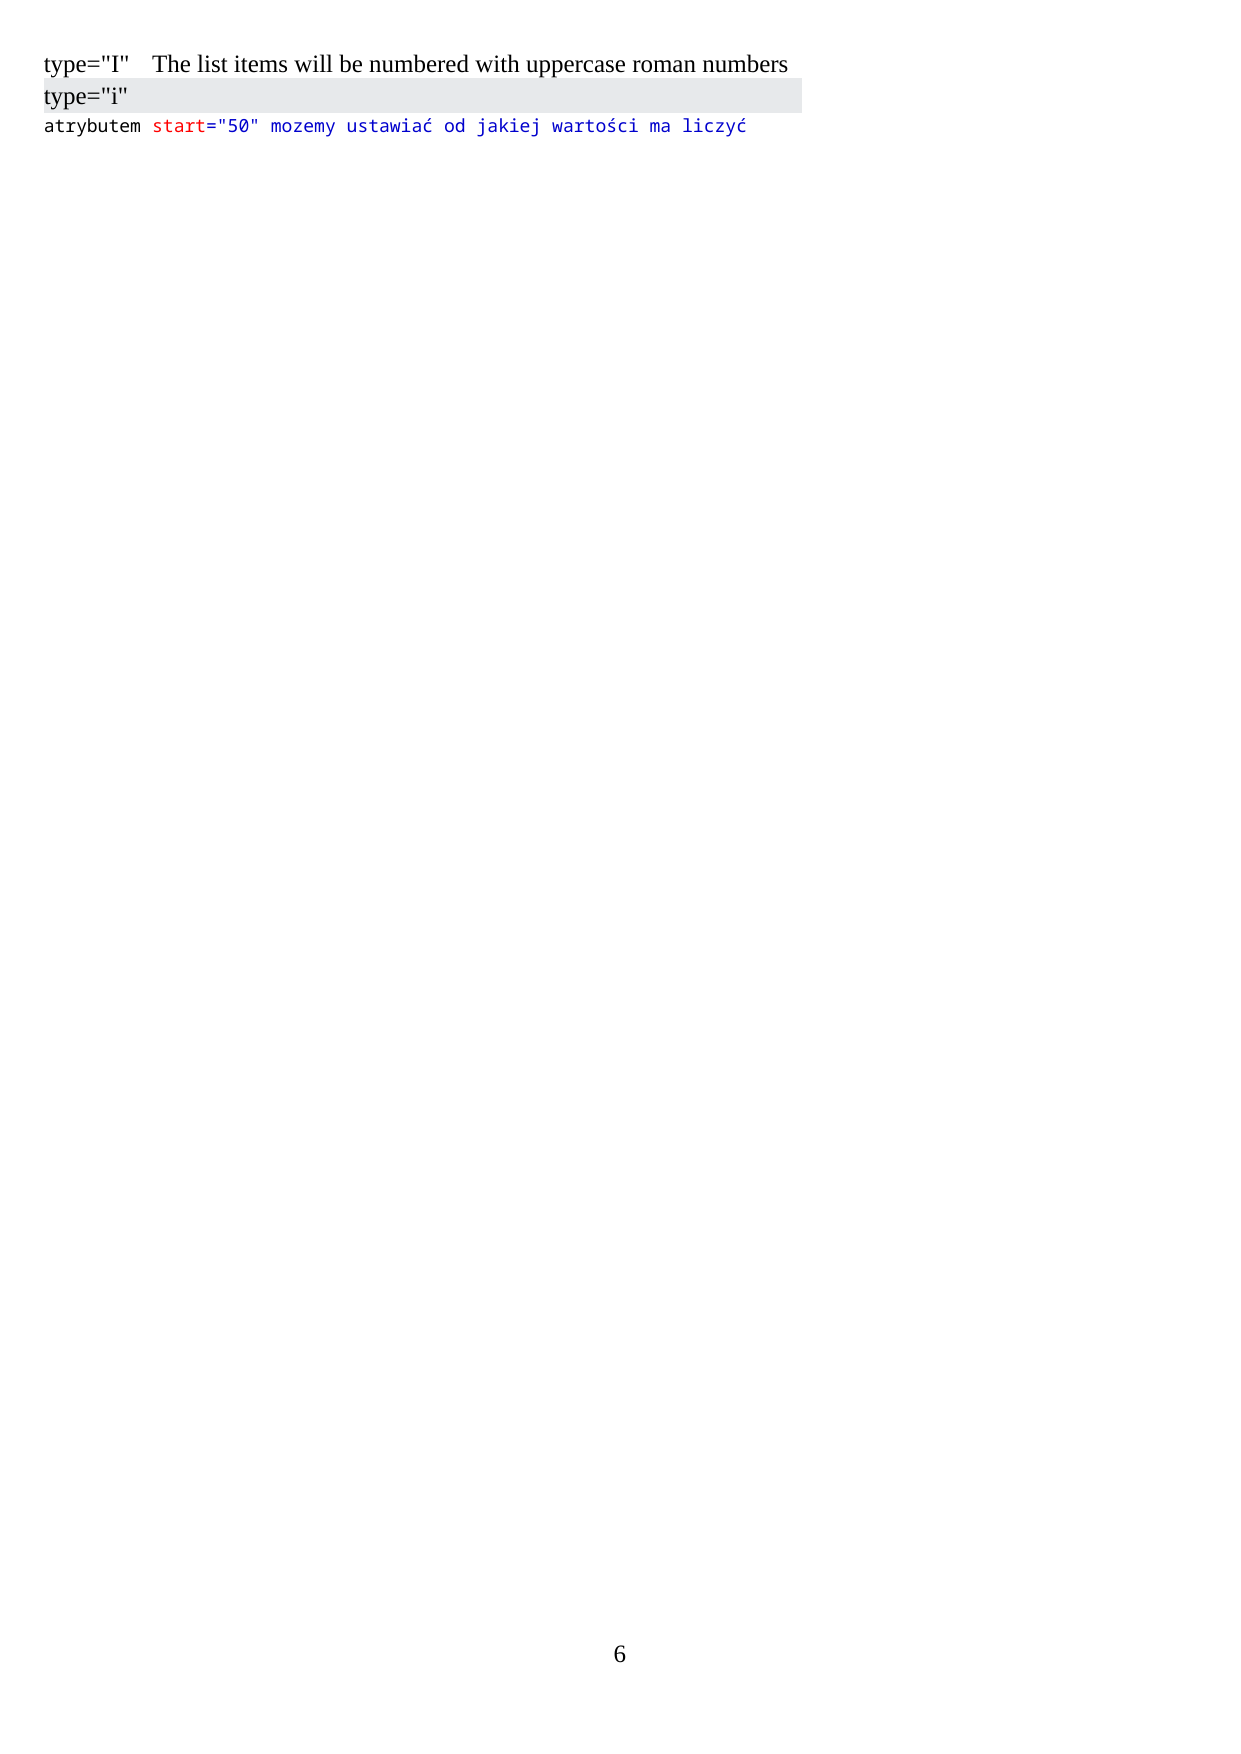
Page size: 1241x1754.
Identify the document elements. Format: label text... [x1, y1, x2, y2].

table_cell [152, 78, 802, 113]
text atrybutem start="50" mozemy ustawiać od jakiej wartości ma liczyć [43, 113, 1196, 137]
table_cell type="I" [44, 50, 152, 78]
table_cell type="i" [44, 78, 152, 113]
table_cell The list items will be numbered with uppercase roman numbers [152, 50, 802, 78]
